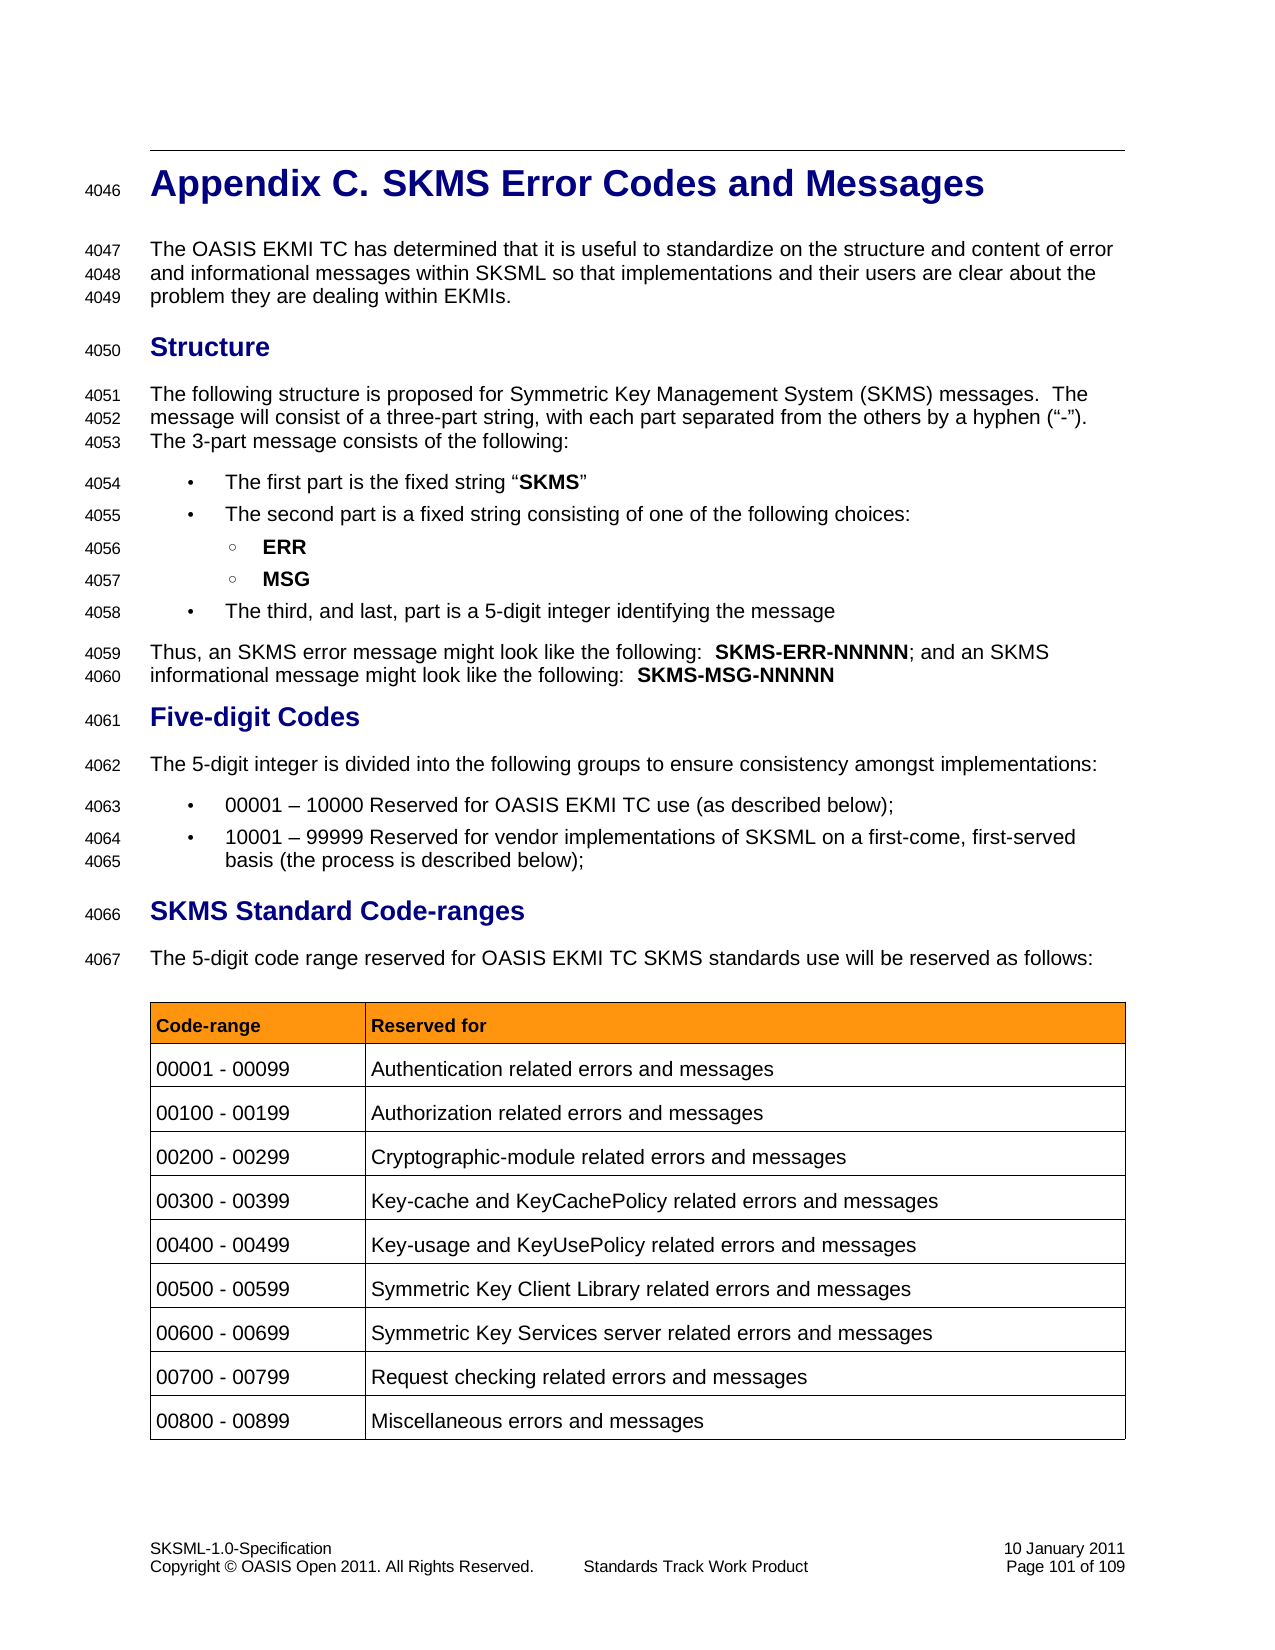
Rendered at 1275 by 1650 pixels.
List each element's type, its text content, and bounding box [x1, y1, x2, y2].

text The 5-digit code range reserved for OASIS EKMI TC SKMS standards use will be reserved as follows: [150, 946, 1125, 993]
table_cell Miscellaneous errors and messages [366, 1396, 1125, 1439]
subtitle SKMS Error Codes and Messages [150, 151, 1125, 204]
subtitle Structure [150, 332, 1125, 362]
table_cell Symmetric Key Services server related errors and messages [366, 1308, 1125, 1351]
table_cell 00200 - 00299 [151, 1132, 365, 1175]
table_cell 00001 - 00099 [151, 1044, 365, 1086]
list 00001 – 10000 Reserved for OASIS EKMI TC use (as described below); [187, 793, 1125, 817]
text The 5-digit integer is divided into the following groups to ensure consistency amongst implementations: [150, 753, 1125, 776]
text Thus, an SKMS error message might look like the following: SKMS-ERR-NNNNN; and an SKMS informational message might look like the following: SKMS-MSG-NNNNN [150, 640, 1125, 687]
text The following structure is proposed for Symmetric Key Management System (SKMS) messages. The message will consist of a three-part string, with each part separated from the others by a hyphen (“-”). The 3-part message consists of the following: [150, 382, 1125, 453]
text The OASIS EKMI TC has determined that it is useful to standardize on the structure and content of error and informational messages within SKSML so that implementations and their users are clear about the problem they are dealing within EKMIs. [150, 238, 1125, 308]
table_cell Symmetric Key Client Library related errors and messages [366, 1264, 1125, 1307]
table_cell 00700 - 00799 [151, 1352, 365, 1395]
list MSG [225, 568, 1125, 591]
table_cell 00800 - 00899 [151, 1396, 365, 1439]
table_header Reserved for [366, 1003, 1125, 1043]
table_cell Key-usage and KeyUsePolicy related errors and messages [366, 1220, 1125, 1263]
list The third, and last, part is a 5-digit integer identifying the message [187, 599, 1125, 623]
table_cell 00300 - 00399 [151, 1176, 365, 1219]
table_cell 00100 - 00199 [151, 1087, 365, 1131]
list The second part is a fixed string consisting of one of the following choices: [187, 503, 1125, 526]
table_cell Request checking related errors and messages [366, 1352, 1125, 1395]
list 10001 – 99999 Reserved for vendor implementations of SKSML on a first-come, first-served basis (the process is described below); [187, 825, 1125, 872]
table_cell 00400 - 00499 [151, 1220, 365, 1263]
table_cell 00500 - 00599 [151, 1264, 365, 1307]
table_cell Authorization related errors and messages [366, 1087, 1125, 1131]
list ERR [225, 535, 1125, 559]
table_cell Key-cache and KeyCachePolicy related errors and messages [366, 1176, 1125, 1219]
table_cell Authentication related errors and messages [366, 1044, 1125, 1086]
table_cell 00600 - 00699 [151, 1308, 365, 1351]
subtitle SKMS Standard Code-ranges [150, 896, 1125, 926]
table_cell Cryptographic-module related errors and messages [366, 1132, 1125, 1175]
table_header Code-range [151, 1003, 365, 1043]
subtitle Five-digit Codes [150, 702, 1125, 732]
list The first part is the fixed string “SKMS” [187, 470, 1125, 494]
